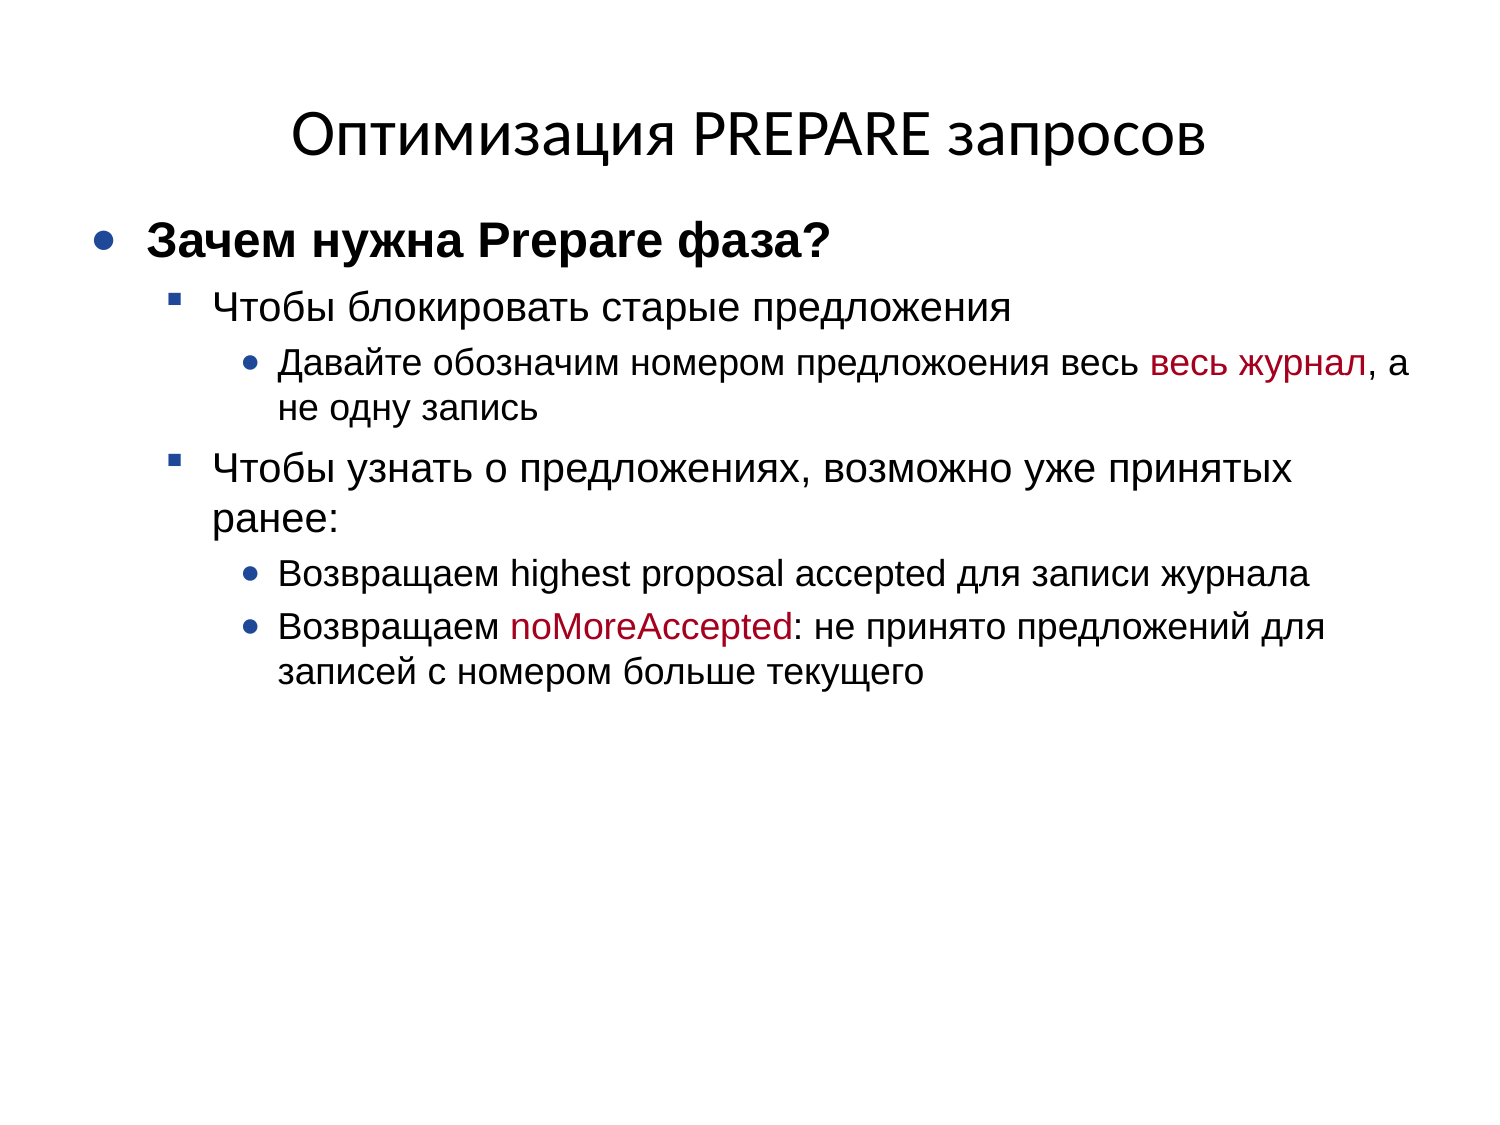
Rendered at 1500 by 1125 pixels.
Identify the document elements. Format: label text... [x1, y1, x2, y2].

list Зачем нужна Prepare фаза? Чтобы блокировать старые предложения Давайте обозначим номером предложоения весь весь журнал, а не одну запись Чтобы узнать о предложениях, возможно уже принятых ранее: Возвращаем highest proposal accepted для записи журнала Возвращаем noMoreAccepted: не принято предложений для записей с номером больше текущего [75, 233, 1425, 1005]
title Оптимизация PREPARE запросов [75, 45, 1426, 233]
